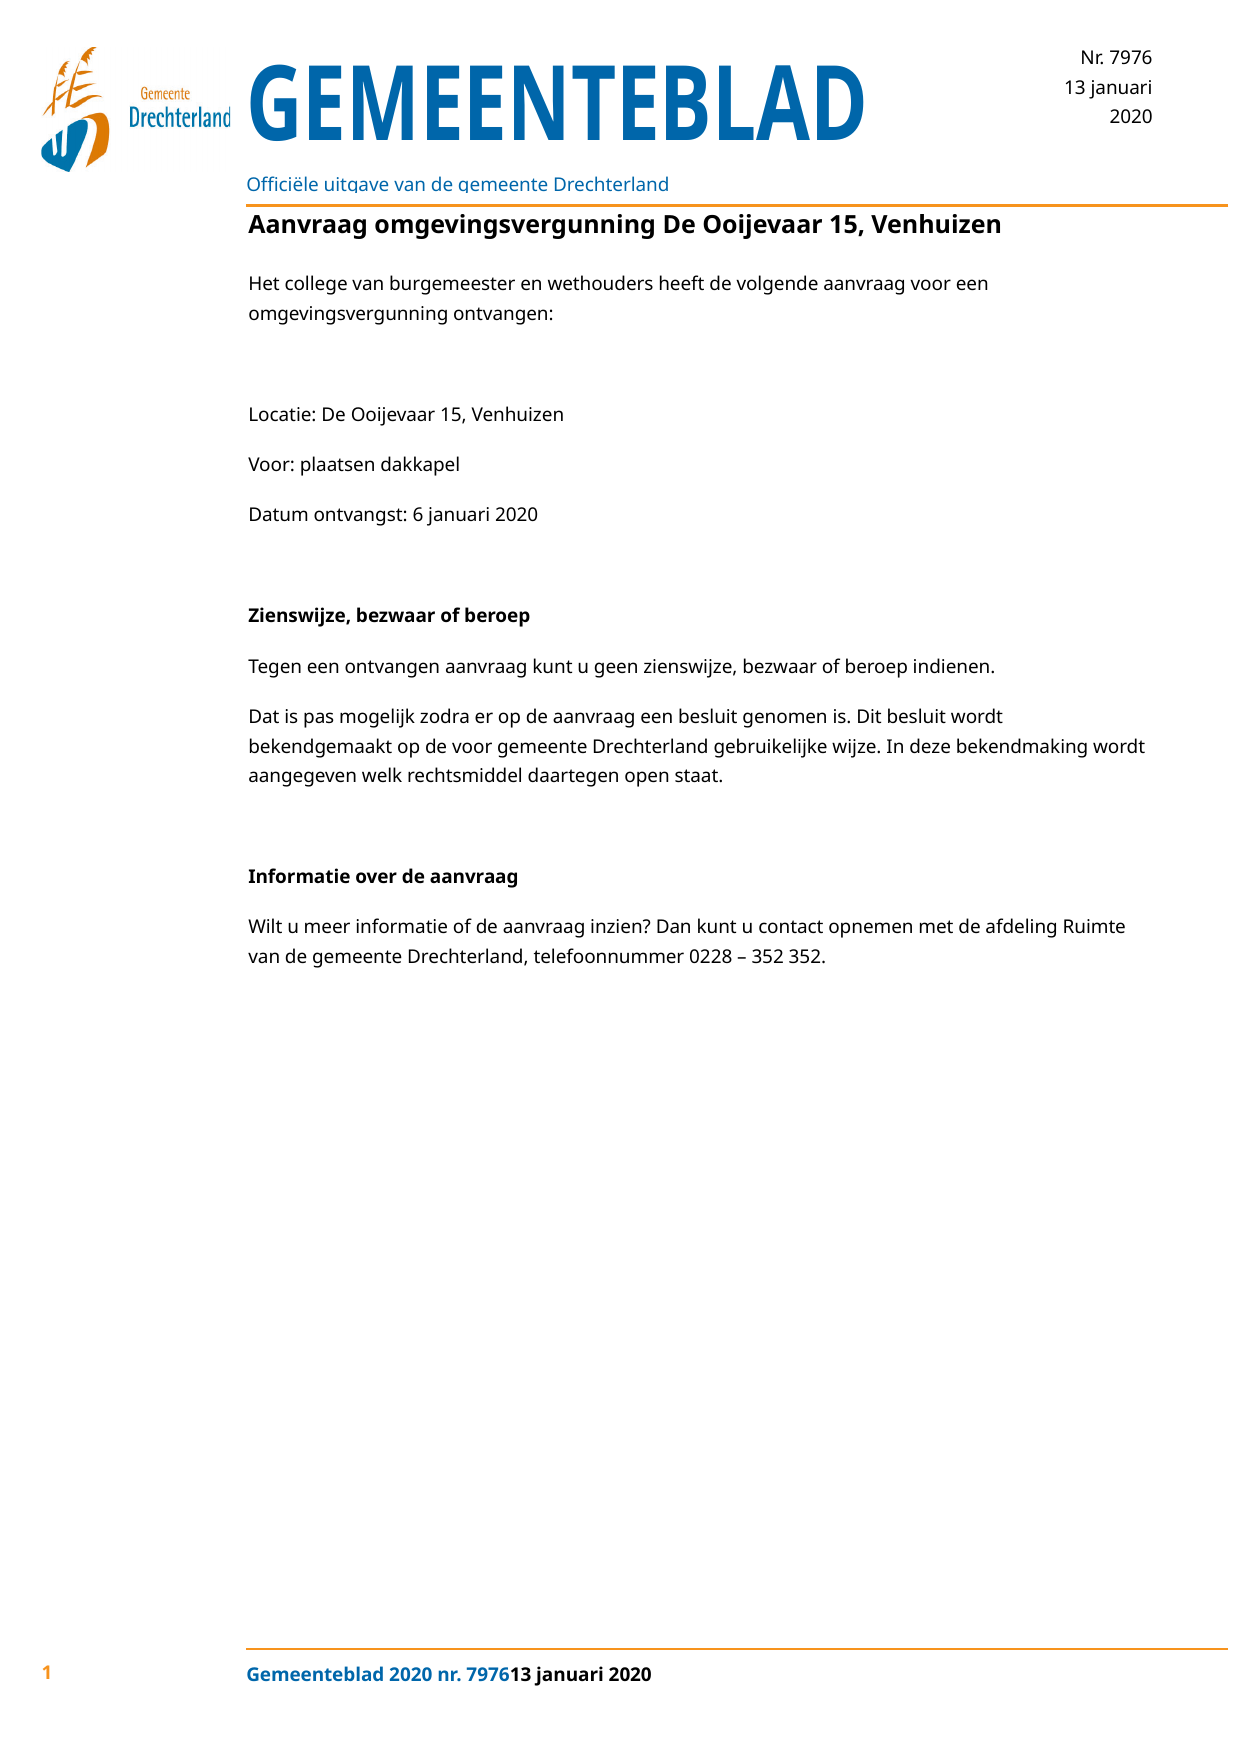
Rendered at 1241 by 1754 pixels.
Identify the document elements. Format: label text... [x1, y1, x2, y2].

text Datum ontvangst: 6 januari 2020 [248, 502, 1152, 527]
text Het college van burgemeester en wethouders heeft de volgende aanvraag voor een omgevingsvergunning ontvangen: [248, 270, 1152, 326]
text Voor: plaatsen dakkapel [248, 451, 1152, 477]
text Aanvraag omgevingsvergunning De Ooijevaar 15, Venhuizen [248, 207, 1152, 241]
text Tegen een ontvangen aanvraag kunt u geen zienswijze, bezwaar of beroep indienen. [248, 653, 1152, 678]
text Zienswijze, bezwaar of beroep [248, 602, 1152, 628]
text Locatie: De Ooijevaar 15, Venhuizen [248, 401, 1152, 426]
text Informatie over de aanvraag [248, 863, 1152, 889]
picture [226, 115, 231, 124]
picture [41, 47, 231, 172]
text Dat is pas mogelijk zodra er op de aanvraag een besluit genomen is. Dit besluit wordt bekendgemaakt op de voor gemeente Drechterland gebruikelijke wijze. In deze bekendmaking wordt aangegeven welk rechtsmiddel daartegen open staat. [248, 703, 1152, 788]
picture [41, 158, 64, 172]
text Wilt u meer informatie of de aanvraag inzien? Dan kunt u contact opnemen met de afdeling Ruimte van de gemeente Drechterland, telefoonnummer 0228 – 352 352. [248, 914, 1152, 969]
